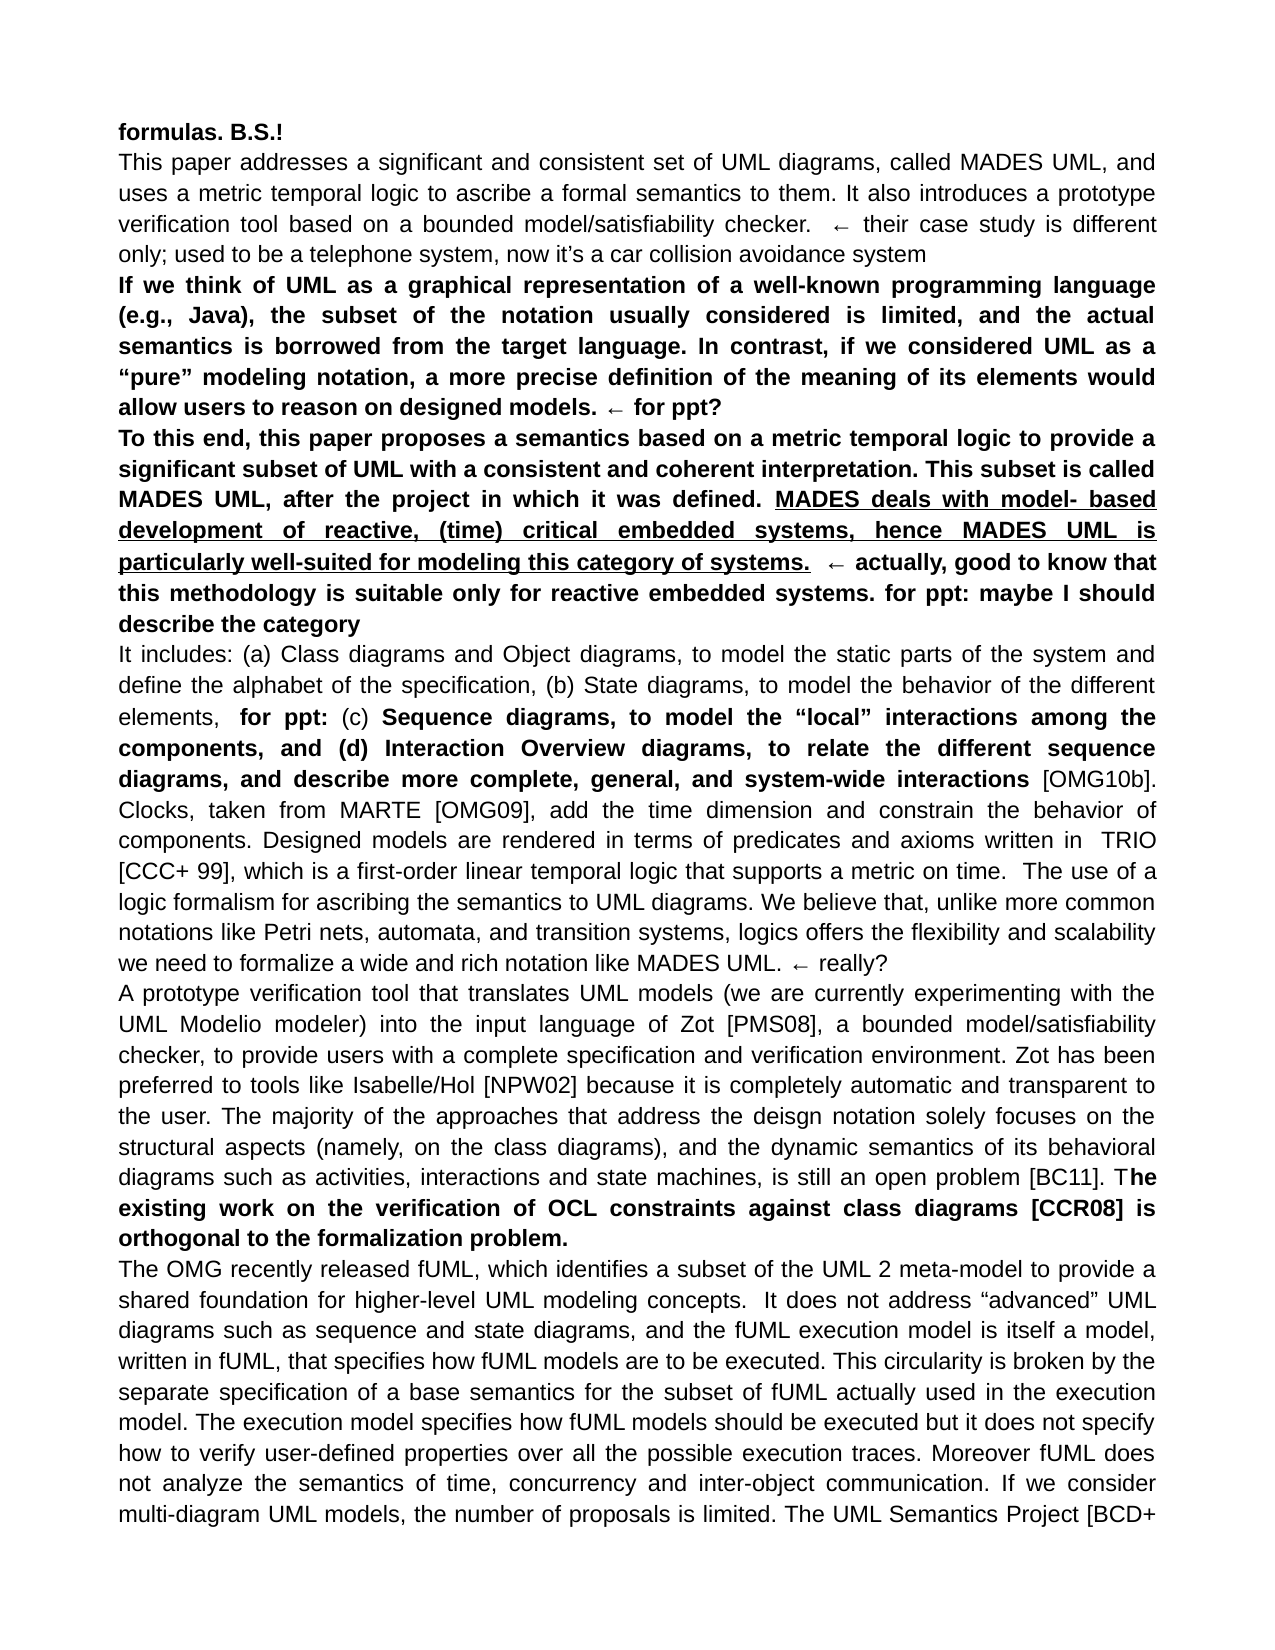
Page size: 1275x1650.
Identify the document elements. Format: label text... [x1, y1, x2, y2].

text formulas. B.S.! [118, 118, 1157, 145]
text It includes: (a) Class diagrams and Object diagrams, to model the static parts of the system and define the alphabet of the specification, (b) State diagrams, to model the behavior of the different elements, for ppt: (c) Sequence diagrams, to model the “local” interactions among the components, and (d) Interaction Overview diagrams, to relate the different sequence diagrams, and describe more complete, general, and system-wide interactions [OMG10b]. Clocks, taken from MARTE [OMG09], add the time dimension and constrain the behavior of components. Designed models are rendered in terms of predicates and axioms written in TRIO [CCC+ 99], which is a first-order linear temporal logic that supports a metric on time. The use of a logic formalism for ascribing the semantics to UML diagrams. We believe that, unlike more common notations like Petri nets, automata, and transition systems, logics offers the flexibility and scalability we need to formalize a wide and rich notation like MADES UML. ← really? [118, 641, 1157, 976]
text If we think of UML as a graphical representation of a well-known programming language (e.g., Java), the subset of the notation usually considered is limited, and the actual semantics is borrowed from the target language. In contrast, if we considered UML as a “pure” modeling notation, a more precise definition of the meaning of its elements would allow users to reason on designed models. ← for ppt? [118, 271, 1157, 421]
text To this end, this paper proposes a semantics based on a metric temporal logic to provide a significant subset of UML with a consistent and coherent interpretation. This subset is called MADES UML, after the project in which it was defined. MADES deals with model- based development of reactive, (time) critical embedded systems, hence MADES UML is [118, 424, 1157, 540]
text The OMG recently released fUML, which identifies a subset of the UML 2 meta-model to provide a shared foundation for higher-level UML modeling concepts. It does not address “advanced” UML diagrams such as sequence and state diagrams, and the fUML execution model is itself a model, written in fUML, that specifies how fUML models are to be executed. This circularity is broken by the separate specification of a base semantics for the subset of fUML actually used in the execution model. The execution model specifies how fUML models should be executed but it does not specify how to verify user-defined properties over all the possible execution traces. Moreover fUML does not analyze the semantics of time, concurrency and inter-object communication. If we consider multi-diagram UML models, the number of proposals is limited. The UML Semantics Project [BCD+ [118, 1255, 1157, 1527]
text This paper addresses a significant and consistent set of UML diagrams, called MADES UML, and uses a metric temporal logic to ascribe a formal semantics to them. It also introduces a prototype verification tool based on a bounded model/satisfiability checker. ← their case study is different only; used to be a telephone system, now it’s a car collision avoidance system [118, 149, 1157, 267]
text A prototype verification tool that translates UML models (we are currently experimenting with the UML Modelio modeler) into the input language of Zot [PMS08], a bounded model/satisfiability checker, to provide users with a complete specification and verification environment. Zot has been preferred to tools like Isabelle/Hol [NPW02] because it is completely automatic and transparent to the user. The majority of the approaches that address the deisgn notation solely focuses on the structural aspects (namely, on the class diagrams), and the dynamic semantics of its behavioral diagrams such as activities, interactions and state machines, is still an open problem [BC11]. The existing work on the verification of OCL constraints against class diagrams [CCR08] is orthogonal to the formalization problem. [118, 980, 1157, 1252]
text particularly well-suited for modeling this category of systems. ← actually, good to know that this methodology is suitable only for reactive embedded systems. for ppt: maybe I should describe the category [118, 541, 1157, 637]
